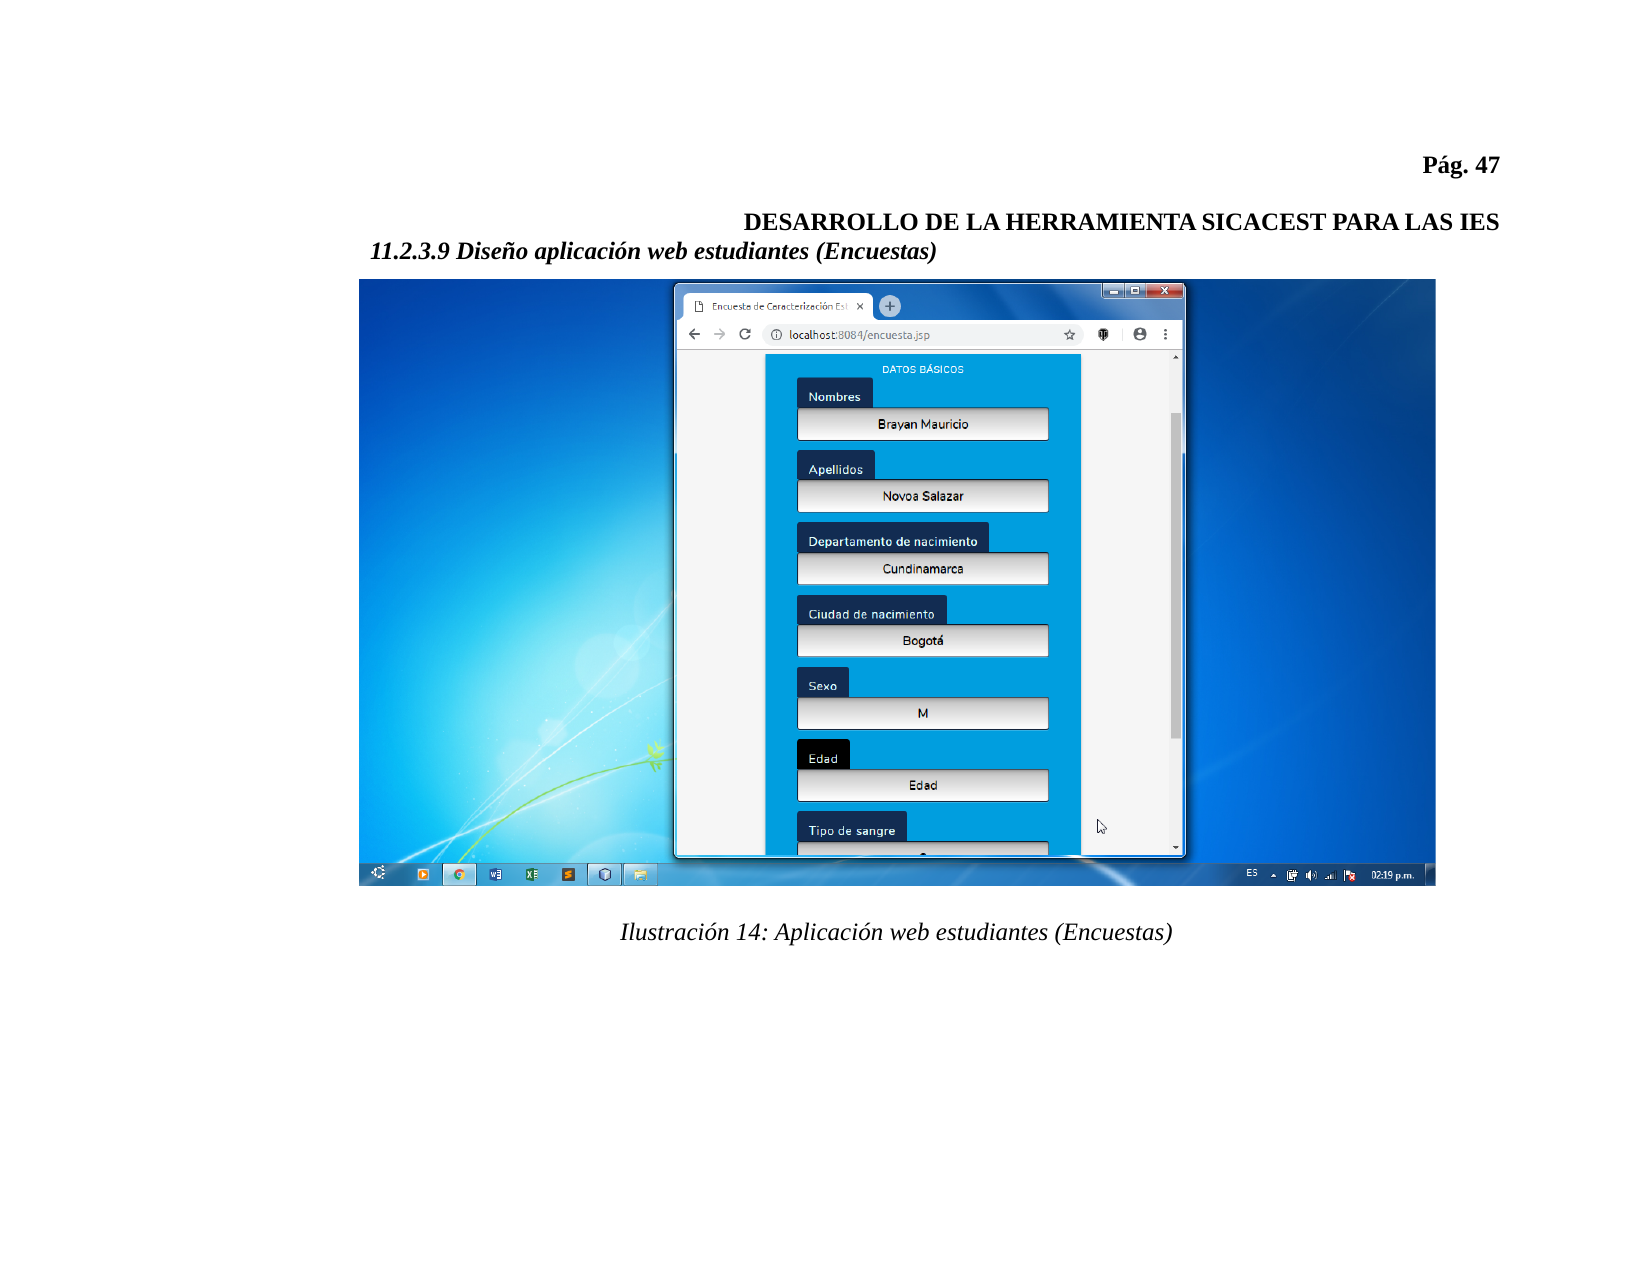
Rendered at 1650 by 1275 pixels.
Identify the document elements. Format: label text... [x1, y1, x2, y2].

text Ilustración 14: Aplicación web estudiantes (Encuestas) [295, 917, 1500, 946]
picture [359, 279, 1436, 886]
subtitle 11.2.3.9 Diseño aplicación web estudiantes (Encuestas) [295, 236, 1500, 265]
